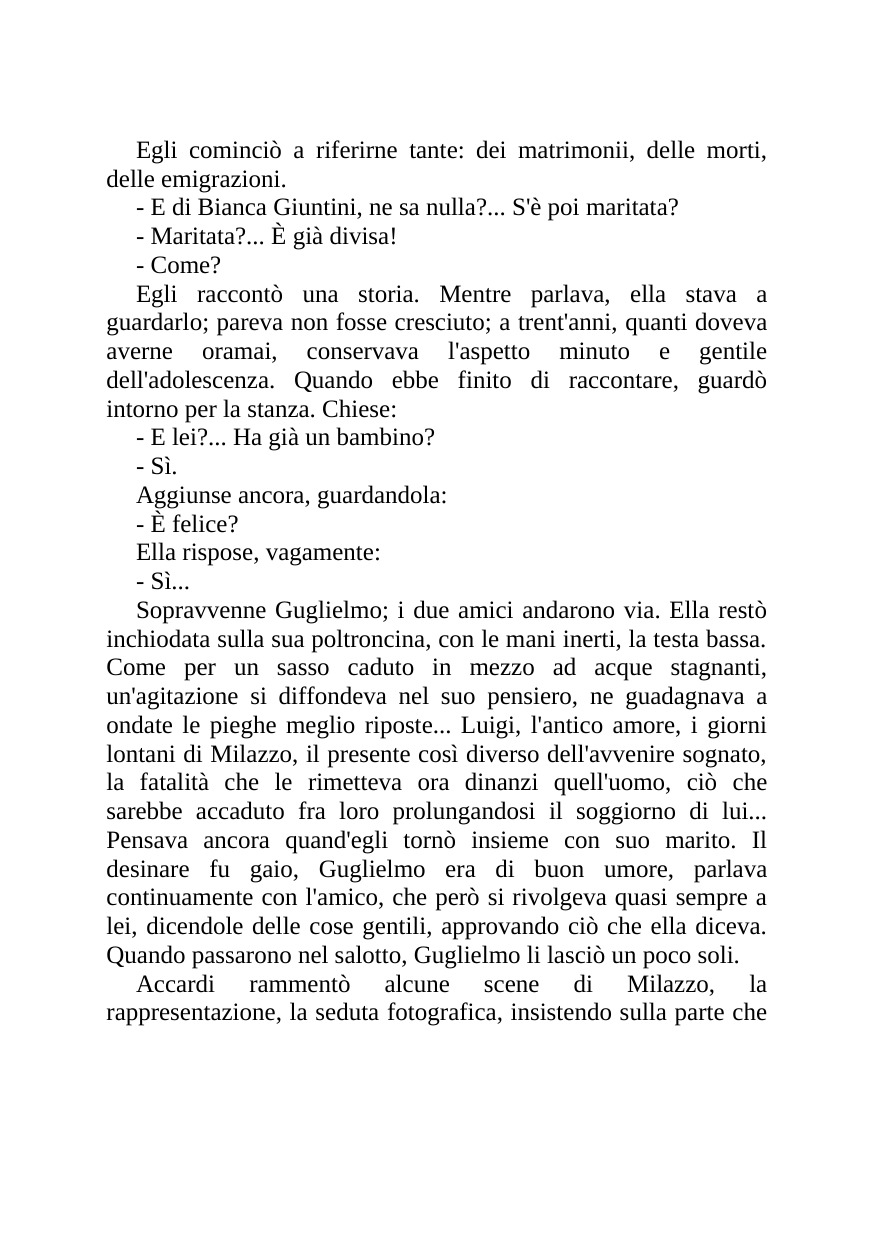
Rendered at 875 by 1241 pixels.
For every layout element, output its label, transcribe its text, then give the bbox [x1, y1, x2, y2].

text Egli cominciò a riferirne tante: dei matrimonii, delle morti, delle emigrazioni. [106, 135, 768, 192]
text - E lei?... Ha già un bambino? [106, 422, 768, 451]
text - È felice? [106, 509, 768, 537]
text Sopravvenne Guglielmo; i due amici andarono via. Ella restò inchiodata sulla sua poltroncina, con le mani inerti, la testa bassa. Come per un sasso caduto in mezzo ad acque stagnanti, un'agitazione si diffondeva nel suo pensiero, ne guadagnava a ondate le pieghe meglio riposte... Luigi, l'antico amore, i giorni lontani di Milazzo, il presente così diverso dell'avvenire sognato, la fatalità che le rimetteva ora dinanzi quell'uomo, ciò che sarebbe accaduto fra loro prolungandosi il soggiorno di lui... Pensava ancora quand'egli tornò insieme con suo marito. Il desinare fu gaio, Guglielmo era di buon umore, parlava continuamente con l'amico, che però si rivolgeva quasi sempre a lei, dicendole delle cose gentili, approvando ciò che ella diceva. Quando passarono nel salotto, Guglielmo li lasciò un poco soli. [106, 595, 768, 969]
text - Maritata?... È già divisa! [106, 221, 768, 250]
text Accardi rammentò alcune scene di Milazzo, la rappresentazione, la seduta fotografica, insistendo sulla parte che [106, 969, 768, 1026]
text Egli raccontò una storia. Mentre parlava, ella stava a guardarlo; pareva non fosse cresciuto; a trent'anni, quanti doveva averne oramai, conservava l'aspetto minuto e gentile dell'adolescenza. Quando ebbe finito di raccontare, guardò intorno per la stanza. Chiese: [106, 279, 768, 422]
text - Come? [106, 250, 768, 279]
text - Sì... [106, 566, 768, 595]
text - Sì. [106, 451, 768, 480]
text Ella rispose, vagamente: [106, 537, 768, 566]
text Aggiunse ancora, guardandola: [106, 480, 768, 509]
text - E di Bianca Giuntini, ne sa nulla?... S'è poi maritata? [106, 192, 768, 221]
